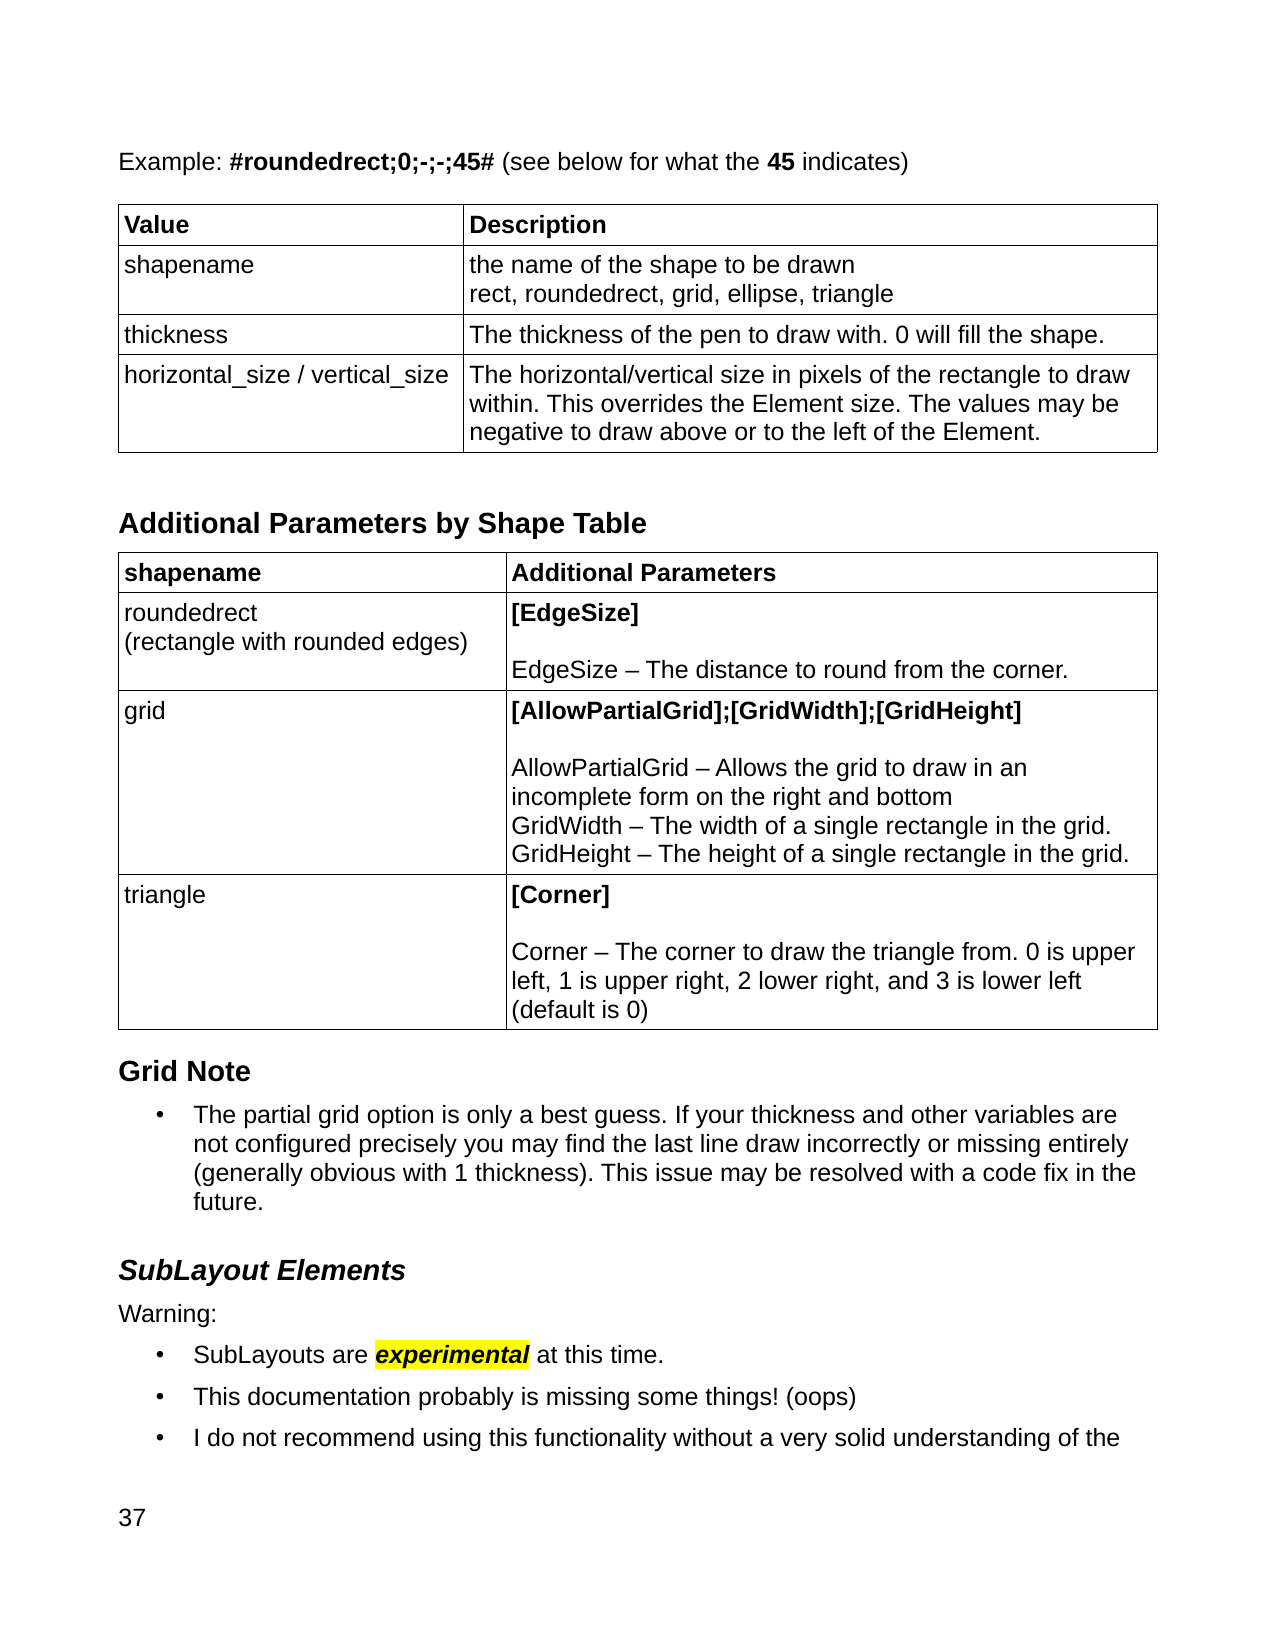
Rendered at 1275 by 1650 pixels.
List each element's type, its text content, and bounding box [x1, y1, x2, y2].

table_cell the name of the shape to be drawn rect, roundedrect, grid, ellipse, triangle [464, 246, 1157, 314]
list I do not recommend using this functionality without a very solid understanding of the [156, 1423, 1157, 1452]
table_cell shapename [119, 246, 463, 314]
table_cell triangle [119, 875, 506, 1029]
table_cell grid [119, 691, 506, 874]
subtitle SubLayout Elements [118, 1253, 1157, 1287]
table_header Additional Parameters [507, 553, 1157, 592]
table_cell thickness [119, 315, 463, 354]
table_cell [Corner] Corner – The corner to draw the triangle from. 0 is upper left, 1 is upper right, 2 lower right, and 3 is lower left (default is 0) [507, 875, 1157, 1029]
table_header shapename [119, 553, 506, 592]
table_header Value [119, 205, 463, 245]
list This documentation probably is missing some things! (oops) [156, 1382, 1157, 1411]
text Example: #roundedrect;0;-;-;45# (see below for what the 45 indicates) [118, 147, 1157, 176]
table_cell [AllowPartialGrid];[GridWidth];[GridHeight] AllowPartialGrid – Allows the grid to draw in an incomplete form on the right and bottom GridWidth – The width of a single rectangle in the grid. GridHeight – The height of a single rectangle in the grid. [507, 691, 1157, 874]
table_header Description [464, 205, 1157, 245]
text Warning: [118, 1299, 1157, 1328]
list SubLayouts are experimental at this time. [156, 1340, 1157, 1369]
table_cell [EdgeSize] EdgeSize – The distance to round from the corner. [507, 593, 1157, 690]
table_cell horizontal_size / vertical_size [119, 355, 463, 452]
subtitle Additional Parameters by Shape Table [118, 506, 1157, 539]
subtitle Grid Note [118, 1054, 1157, 1088]
table_cell The thickness of the pen to draw with. 0 will fill the shape. [464, 315, 1157, 354]
list The partial grid option is only a best guess. If your thickness and other variables are not configured precisely you may find the last line draw incorrectly or missing entirely (generally obvious with 1 thickness). This issue may be resolved with a code fix in the future. [156, 1100, 1157, 1216]
table_cell The horizontal/vertical size in pixels of the rectangle to draw within. This overrides the Element size. The values may be negative to draw above or to the left of the Element. [464, 355, 1157, 452]
table_cell roundedrect (rectangle with rounded edges) [119, 593, 506, 690]
